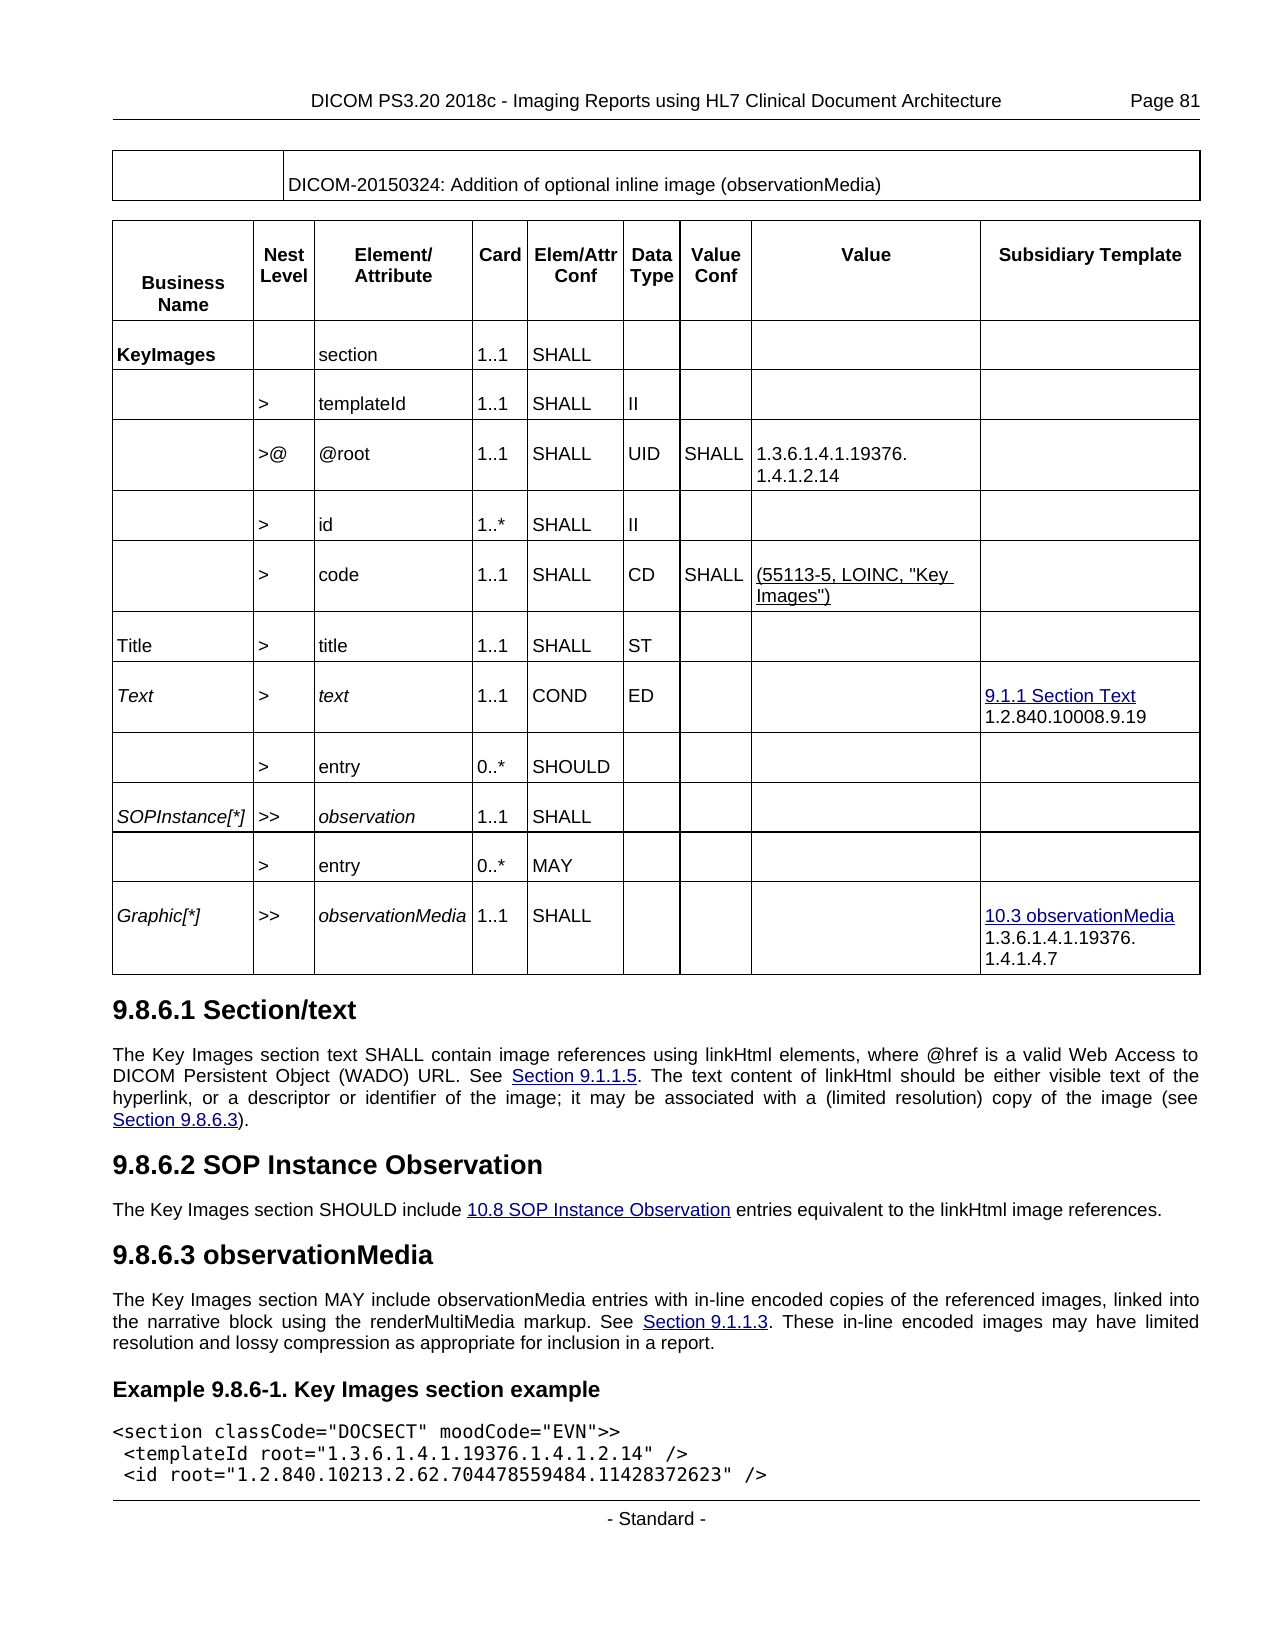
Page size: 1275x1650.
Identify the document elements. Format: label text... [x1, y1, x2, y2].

table_cell SOPInstance[*] [113, 783, 253, 831]
table_cell [752, 612, 980, 661]
table_cell 0..* [473, 833, 527, 881]
table_cell UID [624, 420, 679, 490]
table_cell [981, 321, 1199, 369]
table_cell II [624, 491, 679, 540]
table_cell [981, 733, 1199, 782]
table_cell DICOM-20150324: Addition of optional inline image (observationMedia) [284, 151, 1199, 200]
table_cell [113, 833, 253, 881]
table_cell title [315, 612, 472, 661]
table_cell [752, 833, 980, 881]
table_cell [981, 491, 1199, 540]
table_cell > [254, 662, 314, 732]
table_cell >> [254, 783, 314, 831]
table_cell section [315, 321, 472, 369]
table_cell Graphic[*] [113, 882, 253, 974]
table_cell 1..* [473, 491, 527, 540]
text The Key Images section text SHALL contain image references using linkHtml elements, where @href is a valid Web Access to DICOM Persistent Object (WADO) URL. See Section 9.1.1.5. The text content of linkHtml should be either visible text of the hyperlink, or a descriptor or identifier of the image; it may be associated with a (limited resolution) copy of the image (see Section 9.8.6.3). [112, 1044, 1200, 1130]
text The Key Images section MAY include observationMedia entries with in-line encoded copies of the referenced images, linked into the narrative block using the renderMultiMedia markup. See Section 9.1.1.3. These in-line encoded images may have limited resolution and lossy compression as appropriate for inclusion in a report. [112, 1289, 1200, 1354]
table_cell SHALL [528, 541, 623, 611]
table_cell id [315, 491, 472, 540]
table_header Data Type [624, 221, 679, 319]
table_cell SHALL [528, 783, 623, 831]
table_cell SHALL [681, 420, 751, 490]
table_cell > [254, 733, 314, 782]
table_header Nest Level [254, 221, 314, 319]
table_cell [624, 733, 679, 782]
table_header Business Name [113, 221, 253, 319]
table_cell 1..1 [473, 420, 527, 490]
table_cell SHALL [528, 491, 623, 540]
table_cell text [315, 662, 472, 732]
table_cell @root [315, 420, 472, 490]
table_cell [981, 370, 1199, 419]
table_cell [752, 662, 980, 732]
table_cell [681, 662, 751, 732]
table_cell [624, 321, 679, 369]
table_cell 10.3 observationMedia 1.3.6.1.4.1.19376.​1.4.1.4.7 [981, 882, 1199, 974]
table_cell [752, 882, 980, 974]
table_cell >@ [254, 420, 314, 490]
text The Key Images section SHOULD include 10.8 SOP Instance Observation entries equivalent to the linkHtml image references. [112, 1199, 1200, 1220]
table_cell > [254, 541, 314, 611]
table_cell 1..1 [473, 612, 527, 661]
table_cell ST [624, 612, 679, 661]
table_cell [681, 370, 751, 419]
table_cell MAY [528, 833, 623, 881]
table_cell entry [315, 733, 472, 782]
table_cell 1..1 [473, 662, 527, 732]
table_cell [752, 370, 980, 419]
table_cell [981, 541, 1199, 611]
table_cell COND [528, 662, 623, 732]
table_cell [113, 370, 253, 419]
table_cell [752, 321, 980, 369]
table_cell 9.1.1 Section Text 1.2.840.10008.9.19 [981, 662, 1199, 732]
table_cell [624, 882, 679, 974]
table_cell > [254, 370, 314, 419]
table_cell SHALL [528, 370, 623, 419]
table_cell SHALL [528, 882, 623, 974]
table_cell [681, 882, 751, 974]
table_cell [681, 833, 751, 881]
table_header Card [473, 221, 527, 319]
table_cell [981, 783, 1199, 831]
table_cell 1..1 [473, 370, 527, 419]
table_cell [113, 491, 253, 540]
table_cell template​Id [315, 370, 472, 419]
table_cell [113, 420, 253, 490]
text <section classCode="DOCSECT" moodCode="EVN">> <templateId root="1.3.6.1.4.1.19376.1.4.1.2.14" /> <id root="1.2.840.10213.2.62.704478559484.11428372623" /> [112, 1421, 1200, 1486]
table_cell SHALL [528, 420, 623, 490]
table_cell 0..* [473, 733, 527, 782]
table_cell [113, 733, 253, 782]
table_cell [752, 491, 980, 540]
table_cell [681, 491, 751, 540]
table_cell ED [624, 662, 679, 732]
table_header Elem/Attr Conf [528, 221, 623, 319]
table_cell [681, 783, 751, 831]
table_cell observation​Media [315, 882, 472, 974]
table_cell 1.3.6.1.4.1.19376.​1.4.1.2.14 [752, 420, 980, 490]
table_cell entry [315, 833, 472, 881]
table_cell [981, 420, 1199, 490]
table_cell code [315, 541, 472, 611]
table_header Value [752, 221, 980, 319]
table_cell SHALL [528, 612, 623, 661]
table_cell [752, 733, 980, 782]
table_header Value Conf [681, 221, 751, 319]
table_cell (55113-5, LOINC, "Key Images") [752, 541, 980, 611]
table_cell > [254, 491, 314, 540]
table_cell [981, 833, 1199, 881]
table_cell Key​Images [113, 321, 253, 369]
table_cell 1..1 [473, 541, 527, 611]
table_cell [113, 151, 283, 200]
table_header Element/​Attribute [315, 221, 472, 319]
table_cell > [254, 612, 314, 661]
table_cell 1..1 [473, 882, 527, 974]
table_cell SHALL [528, 321, 623, 369]
table_cell observation [315, 783, 472, 831]
text Example 9.8.6-1. Key Images section example [112, 1376, 1200, 1402]
table_cell [681, 612, 751, 661]
table_cell Text [113, 662, 253, 732]
table_cell >> [254, 882, 314, 974]
table_cell [981, 612, 1199, 661]
table_cell [254, 321, 314, 369]
table_cell 1..1 [473, 783, 527, 831]
table_cell [752, 783, 980, 831]
table_header Subsidiary Template [981, 221, 1199, 319]
table_cell 1..1 [473, 321, 527, 369]
table_cell [681, 733, 751, 782]
text 9.8.6.1 Section/text [112, 994, 1200, 1025]
table_cell [624, 833, 679, 881]
table_cell II [624, 370, 679, 419]
table_cell SHALL [681, 541, 751, 611]
table_cell > [254, 833, 314, 881]
table_cell Title [113, 612, 253, 661]
table_cell CD [624, 541, 679, 611]
table_cell [624, 783, 679, 831]
table_cell [681, 321, 751, 369]
table_cell [113, 541, 253, 611]
text 9.8.6.2 SOP Instance Observation [112, 1149, 1200, 1180]
text 9.8.6.3 observationMedia [112, 1239, 1200, 1270]
table_cell SHOULD [528, 733, 623, 782]
